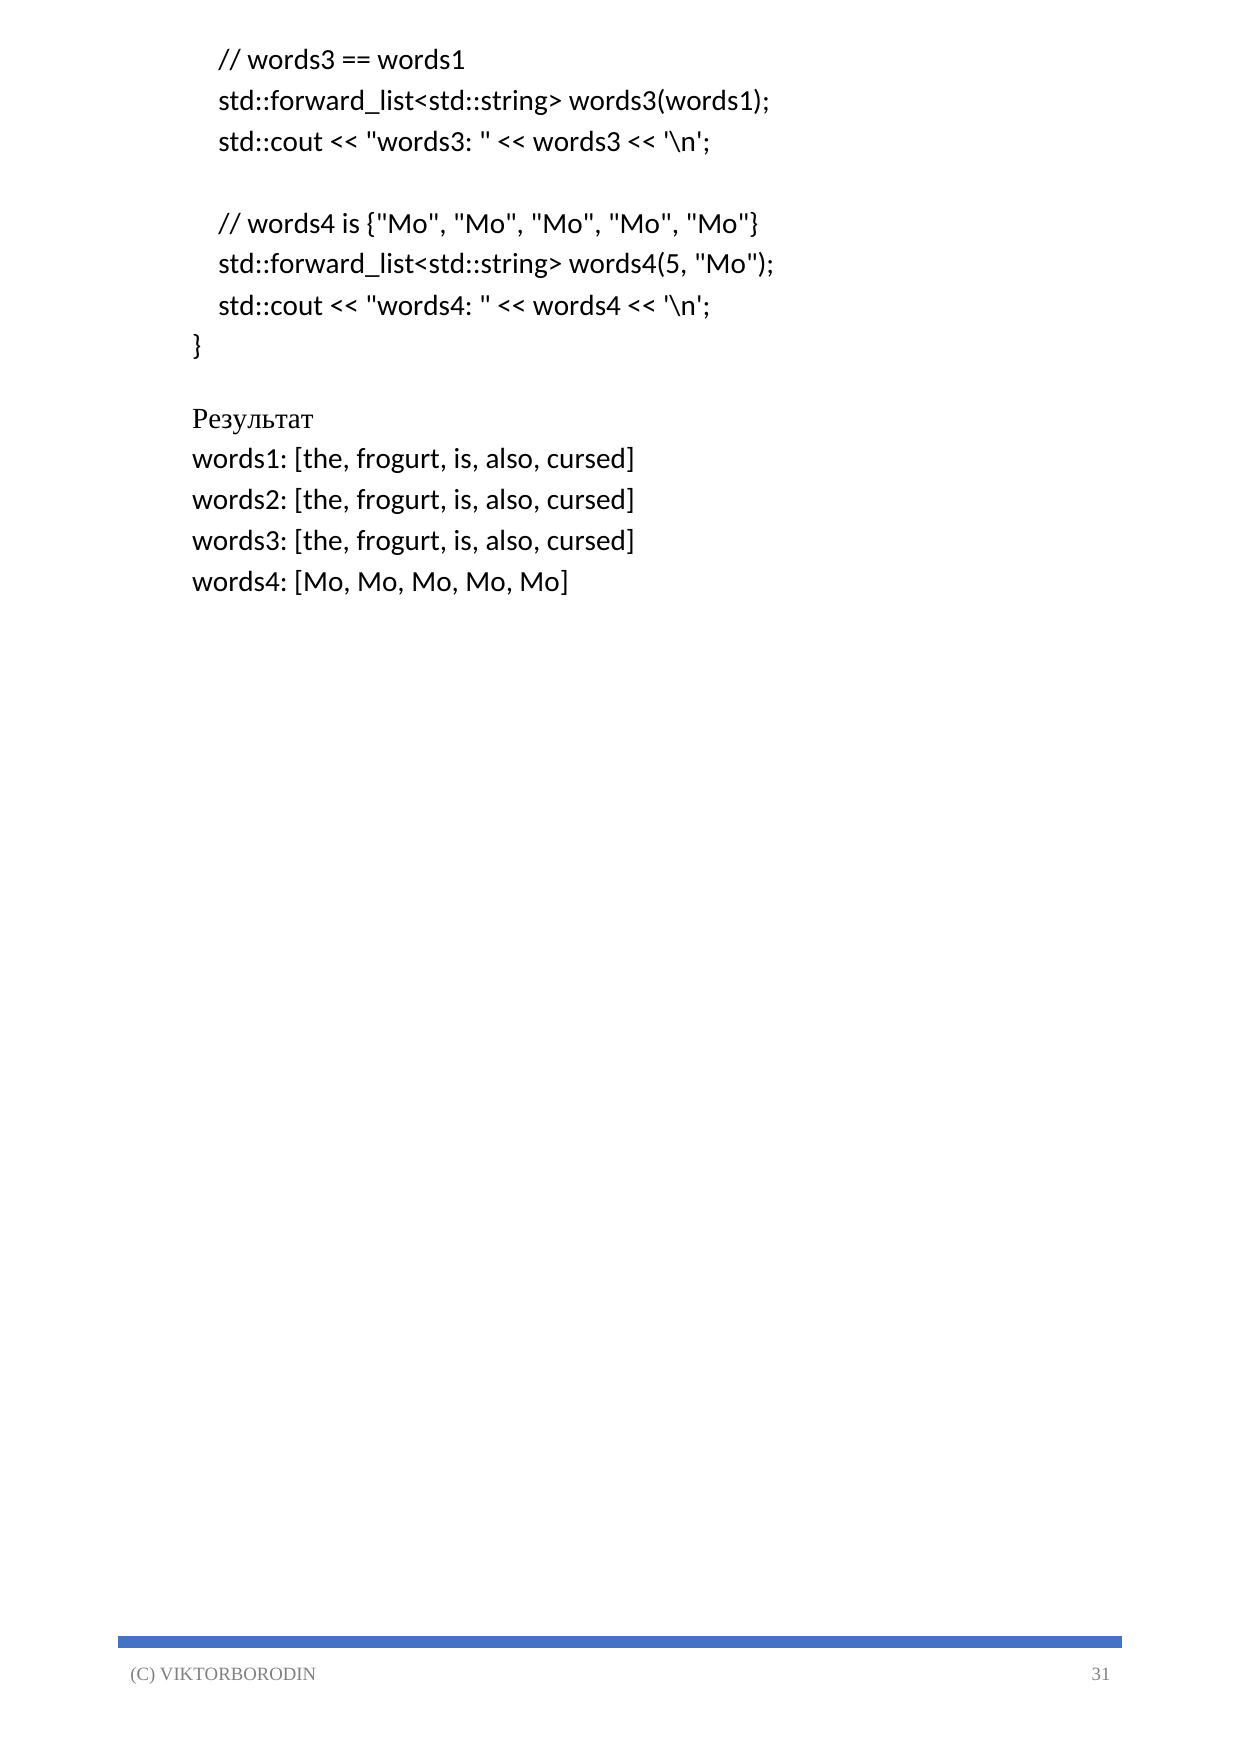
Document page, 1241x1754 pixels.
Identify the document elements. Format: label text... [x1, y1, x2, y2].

text std::forward_list<std::string> words4(5, "Mo"); [192, 246, 1122, 281]
text // words3 == words1 [192, 41, 1122, 77]
text std::forward_list<std::string> words3(words1); [192, 82, 1122, 117]
text words1: [the, frogurt, is, also, cursed] [192, 440, 1122, 476]
text words3: [the, frogurt, is, also, cursed] [192, 522, 1122, 557]
text Результат [192, 401, 1122, 435]
text words2: [the, frogurt, is, also, cursed] [192, 481, 1122, 517]
text words4: [Mo, Mo, Mo, Mo, Mo] [192, 563, 1122, 598]
text std::cout << "words4: " << words4 << '\n'; [192, 287, 1122, 322]
text } [192, 327, 1122, 363]
text // words4 is {"Mo", "Mo", "Mo", "Mo", "Mo"} [192, 205, 1122, 240]
text std::cout << "words3: " << words3 << '\n'; [192, 123, 1122, 158]
